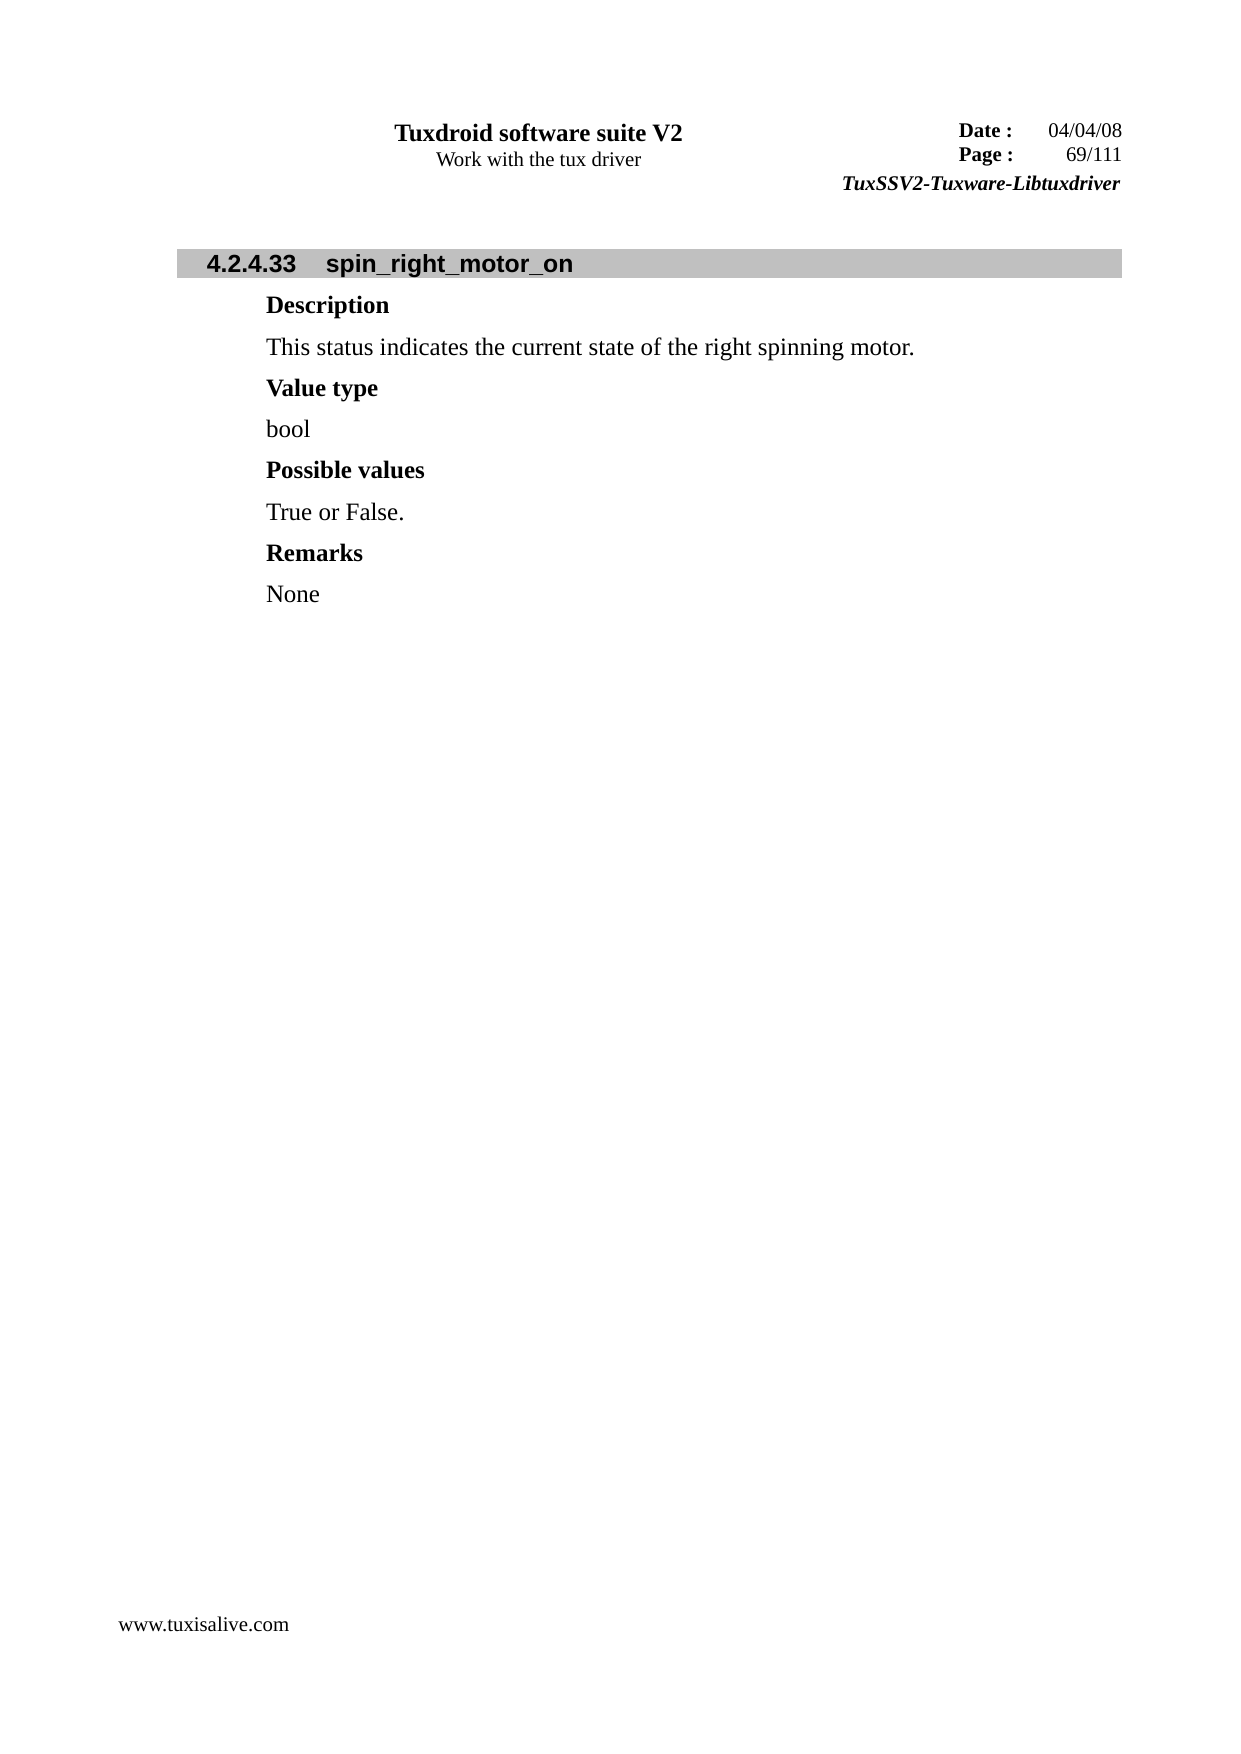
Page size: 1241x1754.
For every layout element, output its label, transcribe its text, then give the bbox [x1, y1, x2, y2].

text Value type [266, 373, 1122, 402]
text Possible values [266, 456, 1122, 484]
text None [266, 579, 1122, 608]
text Description [266, 291, 1122, 319]
text This status indicates the current state of the right spinning motor. [266, 332, 1122, 361]
subtitle spin_right_motor_on [177, 249, 1122, 278]
text bool [266, 414, 1122, 443]
text Remarks [266, 538, 1122, 567]
text True or False. [266, 497, 1122, 526]
